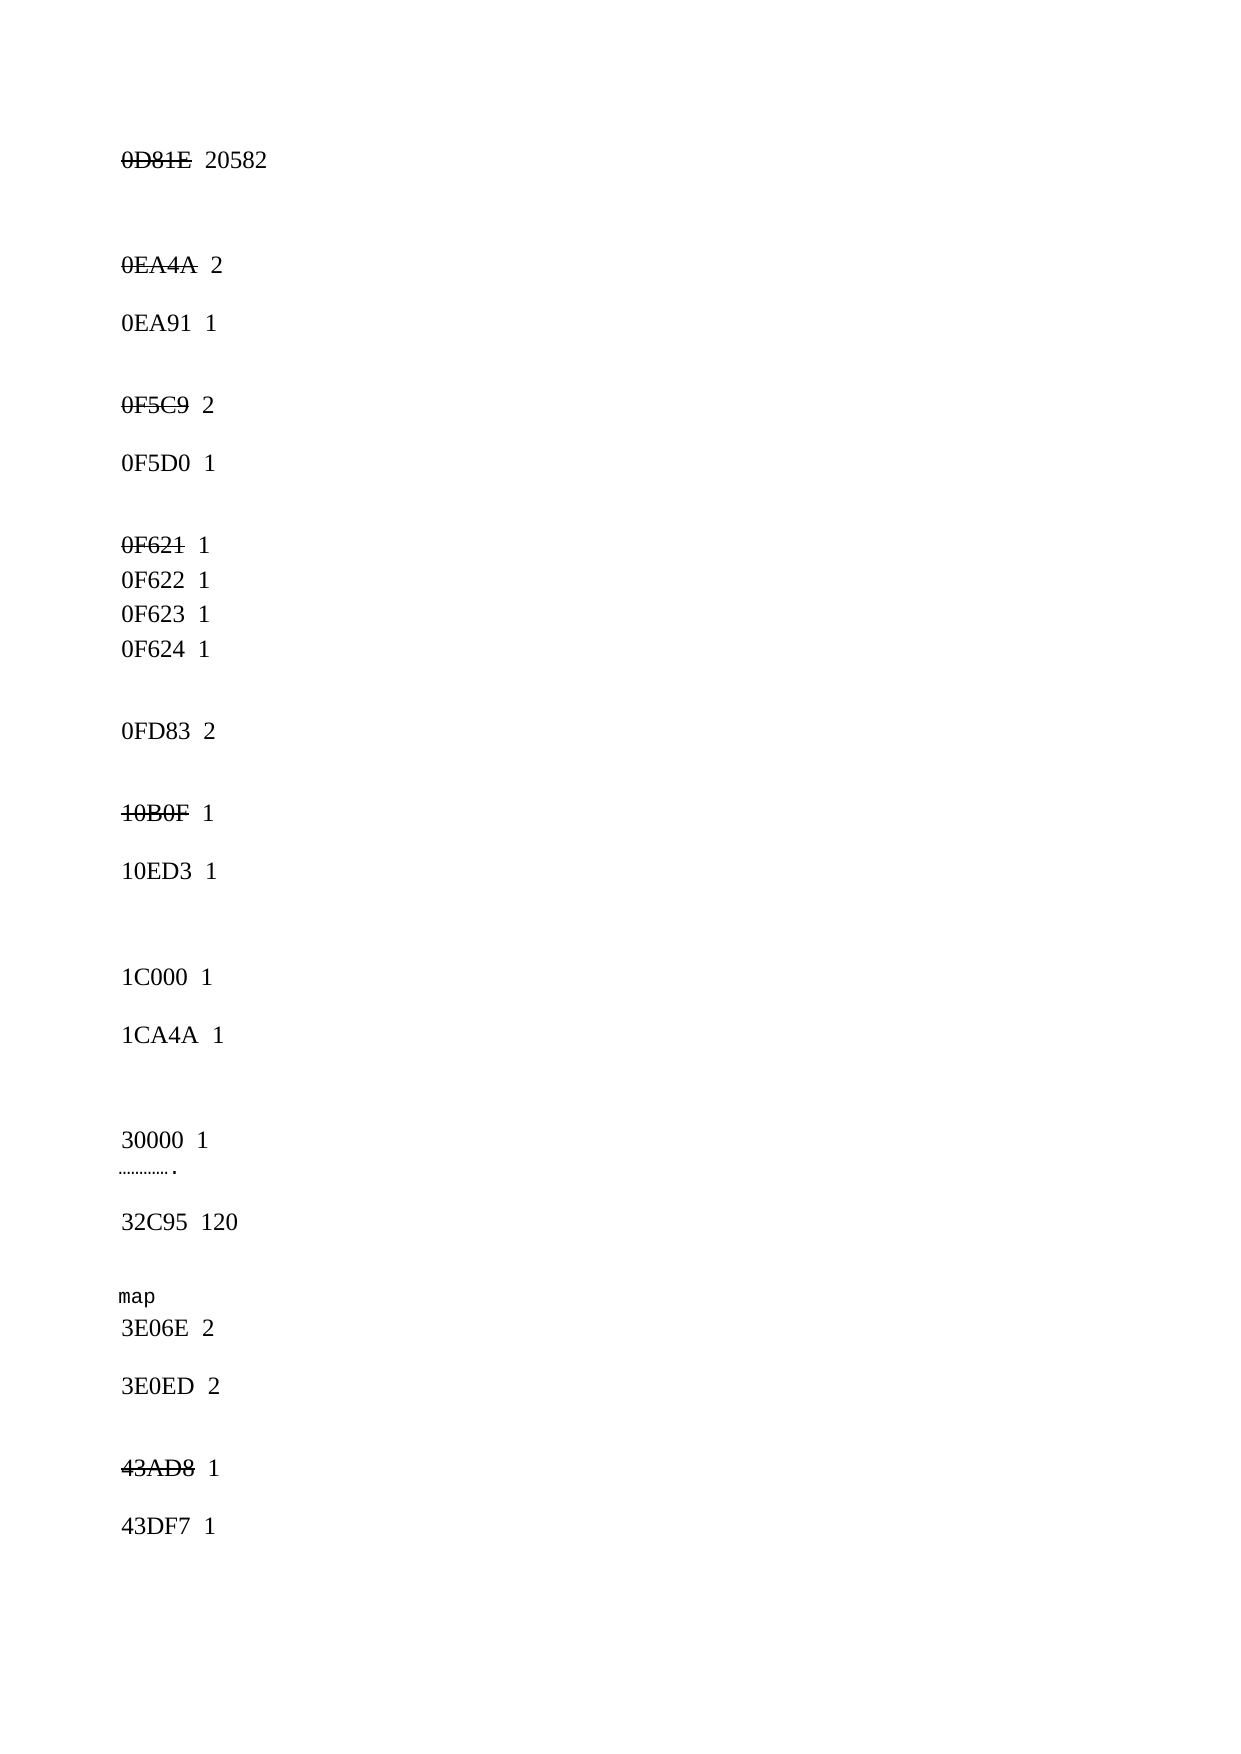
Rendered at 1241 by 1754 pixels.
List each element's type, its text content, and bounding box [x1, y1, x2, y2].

table_header 32C95 [118, 1204, 197, 1239]
table_cell 0F623 [118, 597, 195, 631]
table_header 0F621 [118, 528, 195, 562]
table_header 43AD8 [118, 1450, 204, 1484]
table_header 30000 [118, 1123, 193, 1157]
table_header 43DF7 [118, 1508, 200, 1543]
table_cell 1 [195, 631, 223, 666]
table_cell 1 [195, 562, 223, 597]
text …………. [118, 1157, 1122, 1181]
table_header 0F5D0 [118, 446, 200, 480]
table_header 0EA91 [118, 306, 202, 340]
table_header 1 [202, 853, 230, 888]
table_cell 0F624 [118, 631, 195, 666]
table_header 0FD83 [118, 713, 200, 748]
table_header 1 [199, 795, 227, 829]
table_header 120 [198, 1204, 251, 1239]
table_header 1 [205, 1450, 233, 1484]
table_header 2 [199, 1310, 227, 1344]
table_header 2 [200, 713, 228, 748]
table_cell 0F622 [118, 562, 195, 597]
table_header 0D81E [118, 142, 202, 176]
table_header 1 [193, 1123, 221, 1157]
table_cell 1 [195, 597, 223, 631]
table_header 3E0ED [118, 1368, 205, 1403]
table_header 2 [199, 388, 227, 422]
table_header 1C000 [118, 959, 197, 993]
table_header 1 [198, 959, 226, 993]
table_header 1 [195, 528, 223, 562]
table_header 10ED3 [118, 853, 202, 888]
text map [118, 1286, 1122, 1310]
table_header 0F5C9 [118, 388, 199, 422]
table_header 1 [202, 306, 230, 340]
table_header 10B0F [118, 795, 199, 829]
table_header 2 [205, 1368, 233, 1403]
table_header 3E06E [118, 1310, 199, 1344]
table_header 1 [200, 1508, 228, 1543]
table_header 20582 [202, 142, 280, 176]
table_header 0EA4A [118, 247, 207, 282]
table_header 1CA4A [118, 1017, 209, 1052]
table_header 2 [208, 247, 236, 282]
table_header 1 [200, 446, 228, 480]
table_header 1 [209, 1017, 237, 1052]
